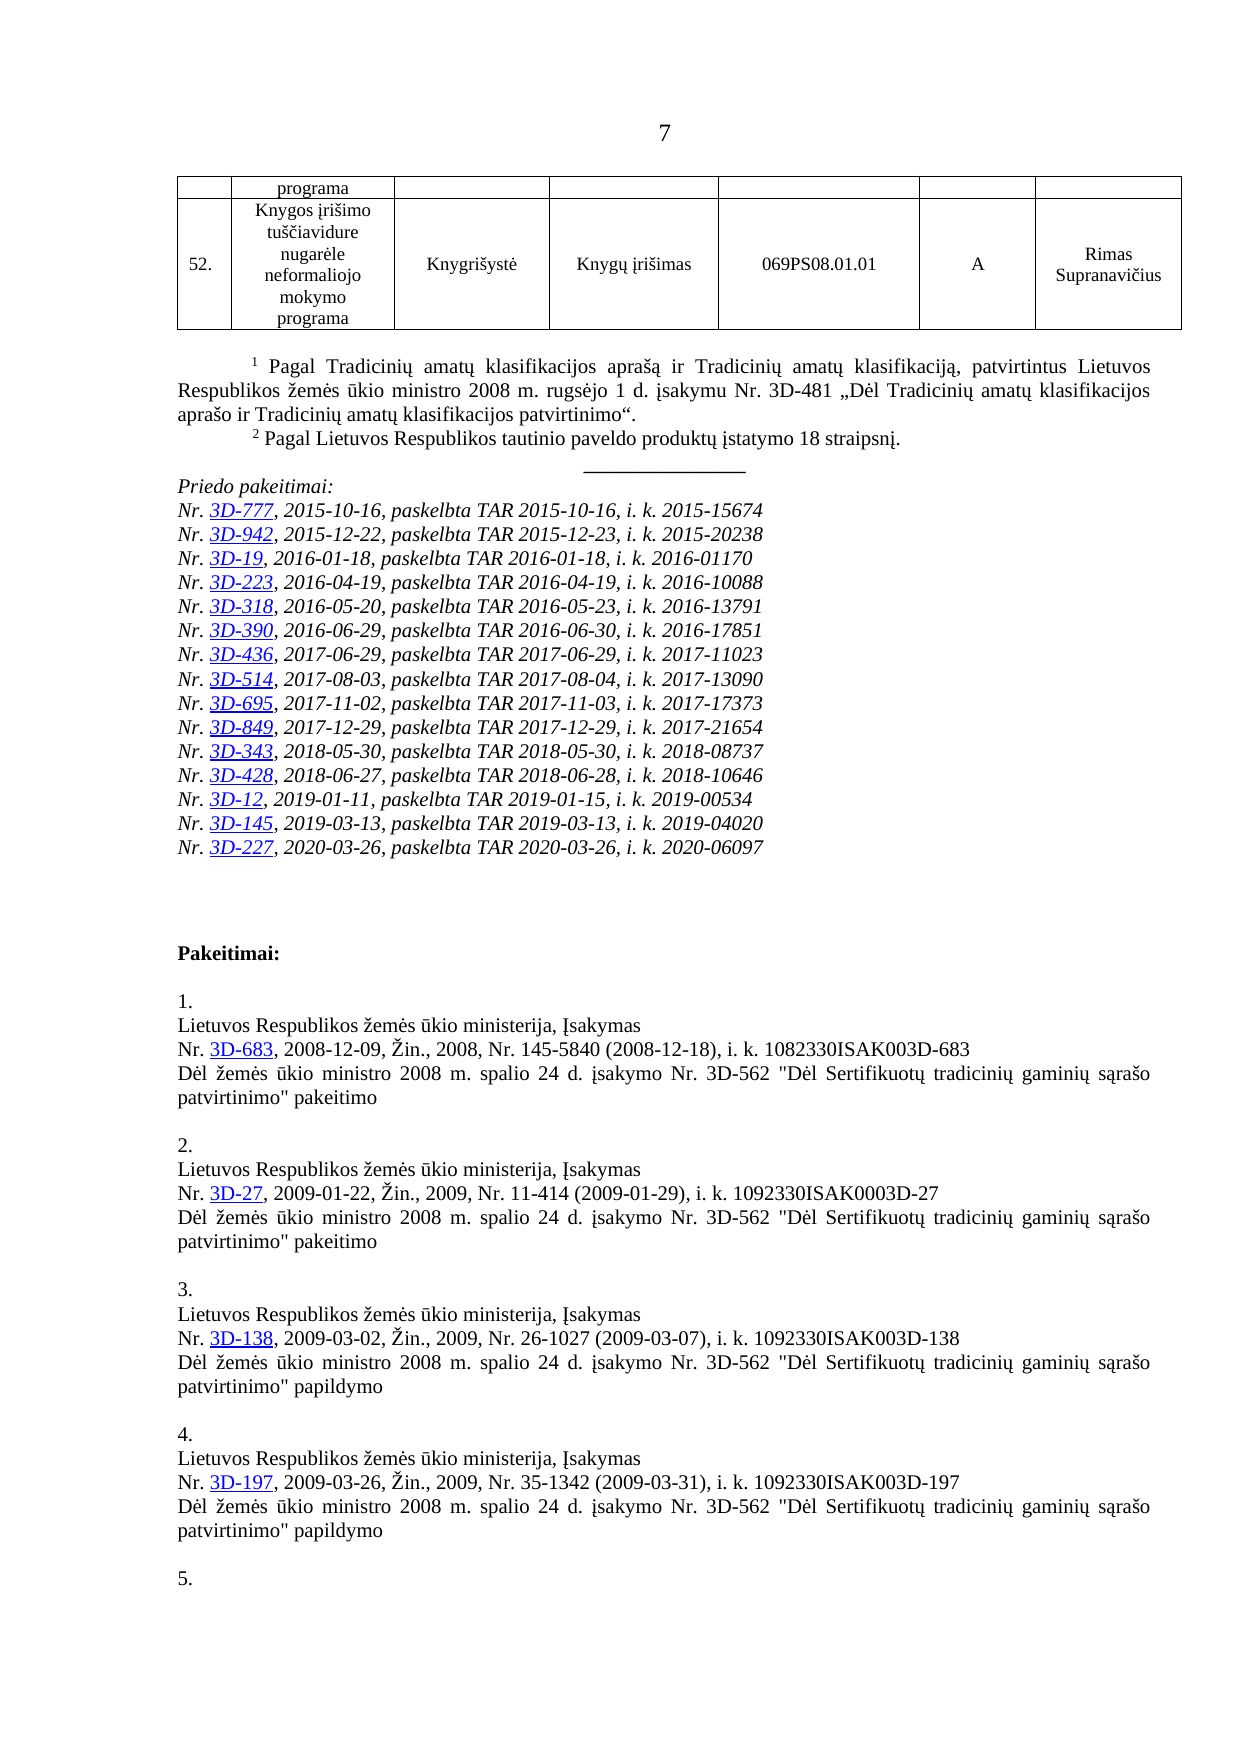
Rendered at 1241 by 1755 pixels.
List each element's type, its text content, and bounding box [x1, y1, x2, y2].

text 2. [177, 1133, 1152, 1157]
text Dėl žemės ūkio ministro 2008 m. spalio 24 d. įsakymo Nr. 3D-562 "Dėl Sertifikuotų tradicinių gaminių sąrašo patvirtinimo" papildymo [177, 1494, 1152, 1542]
text 5. [177, 1566, 1152, 1590]
text Nr. 3D-849, 2017-12-29, paskelbta TAR 2017-12-29, i. k. 2017-21654 [177, 714, 1152, 739]
text Nr. 3D-138, 2009-03-02, Žin., 2009, Nr. 26-1027 (2009-03-07), i. k. 1092330ISAK003D-138 [177, 1326, 1152, 1349]
text 4. [177, 1422, 1152, 1446]
text 2 Pagal Lietuvos Respublikоs tautinio paveldo produktų įstatymo 18 straipsnį. [177, 426, 1152, 450]
text Nr. 3D-27, 2009-01-22, Žin., 2009, Nr. 11-414 (2009-01-29), i. k. 1092330ISAK0003D-27 [177, 1181, 1152, 1205]
text 1 Pagal Tradicinių amatų klasifikacijos aprašą ir Tradicinių amatų klasifikaciją, patvirtintus Lietuvos Respublikоs žemės ūkio ministro 2008 m. rugsėjo 1 d. įsakymu Nr. 3D-481 „Dėl Tradicinių amatų klasifikacijos aprašo ir Tradicinių amatų klasifikacijos patvirtinimo“. [177, 354, 1152, 426]
text Nr. 3D-428, 2018-06-27, paskelbta TAR 2018-06-28, i. k. 2018-10646 [177, 763, 1152, 787]
text Nr. 3D-695, 2017-11-02, paskelbta TAR 2017-11-03, i. k. 2017-17373 [177, 691, 1152, 714]
text Nr. 3D-343, 2018-05-30, paskelbta TAR 2018-05-30, i. k. 2018-08737 [177, 739, 1152, 763]
text Nr. 3D-19, 2016-01-18, paskelbta TAR 2016-01-18, i. k. 2016-01170 [177, 546, 1152, 570]
text Lietuvos Respublikos žemės ūkio ministerija, Įsakymas [177, 1157, 1152, 1181]
text Nr. 3D-942, 2015-12-22, paskelbta TAR 2015-12-23, i. k. 2015-20238 [177, 522, 1152, 546]
text Nr. 3D-390, 2016-06-29, paskelbta TAR 2016-06-30, i. k. 2016-17851 [177, 618, 1152, 642]
text Priedo pakeitimai: [177, 474, 1152, 498]
text Nr. 3D-223, 2016-04-19, paskelbta TAR 2016-04-19, i. k. 2016-10088 [177, 570, 1152, 594]
text Nr. 3D-145, 2019-03-13, paskelbta TAR 2019-03-13, i. k. 2019-04020 [177, 811, 1152, 835]
text Nr. 3D-436, 2017-06-29, paskelbta TAR 2017-06-29, i. k. 2017-11023 [177, 642, 1152, 666]
text ______________ [177, 450, 1152, 474]
text Nr. 3D-12, 2019-01-11, paskelbta TAR 2019-01-15, i. k. 2019-00534 [177, 787, 1152, 811]
text Lietuvos Respublikos žemės ūkio ministerija, Įsakymas [177, 1013, 1152, 1037]
text Pakeitimai: [177, 941, 1152, 964]
text Nr. 3D-683, 2008-12-09, Žin., 2008, Nr. 145-5840 (2008-12-18), i. k. 1082330ISAK003D-683 [177, 1037, 1152, 1061]
text Dėl žemės ūkio ministro 2008 m. spalio 24 d. įsakymo Nr. 3D-562 "Dėl Sertifikuotų tradicinių gaminių sąrašo patvirtinimo" pakeitimo [177, 1205, 1152, 1253]
text 3. [177, 1277, 1152, 1301]
text Dėl žemės ūkio ministro 2008 m. spalio 24 d. įsakymo Nr. 3D-562 "Dėl Sertifikuotų tradicinių gaminių sąrašo patvirtinimo" pakeitimo [177, 1061, 1152, 1109]
text Nr. 3D-197, 2009-03-26, Žin., 2009, Nr. 35-1342 (2009-03-31), i. k. 1092330ISAK003D-197 [177, 1470, 1152, 1494]
text Lietuvos Respublikos žemės ūkio ministerija, Įsakymas [177, 1301, 1152, 1326]
text Nr. 3D-318, 2016-05-20, paskelbta TAR 2016-05-23, i. k. 2016-13791 [177, 594, 1152, 618]
text Nr. 3D-514, 2017-08-03, paskelbta TAR 2017-08-04, i. k. 2017-13090 [177, 666, 1152, 691]
text 1. [177, 989, 1152, 1013]
text Dėl žemės ūkio ministro 2008 m. spalio 24 d. įsakymo Nr. 3D-562 "Dėl Sertifikuotų tradicinių gaminių sąrašo patvirtinimo" papildymo [177, 1349, 1152, 1398]
text Nr. 3D-227, 2020-03-26, paskelbta TAR 2020-03-26, i. k. 2020-06097 [177, 835, 1152, 859]
text Lietuvos Respublikos žemės ūkio ministerija, Įsakymas [177, 1446, 1152, 1470]
text Nr. 3D-777, 2015-10-16, paskelbta TAR 2015-10-16, i. k. 2015-15674 [177, 498, 1152, 522]
